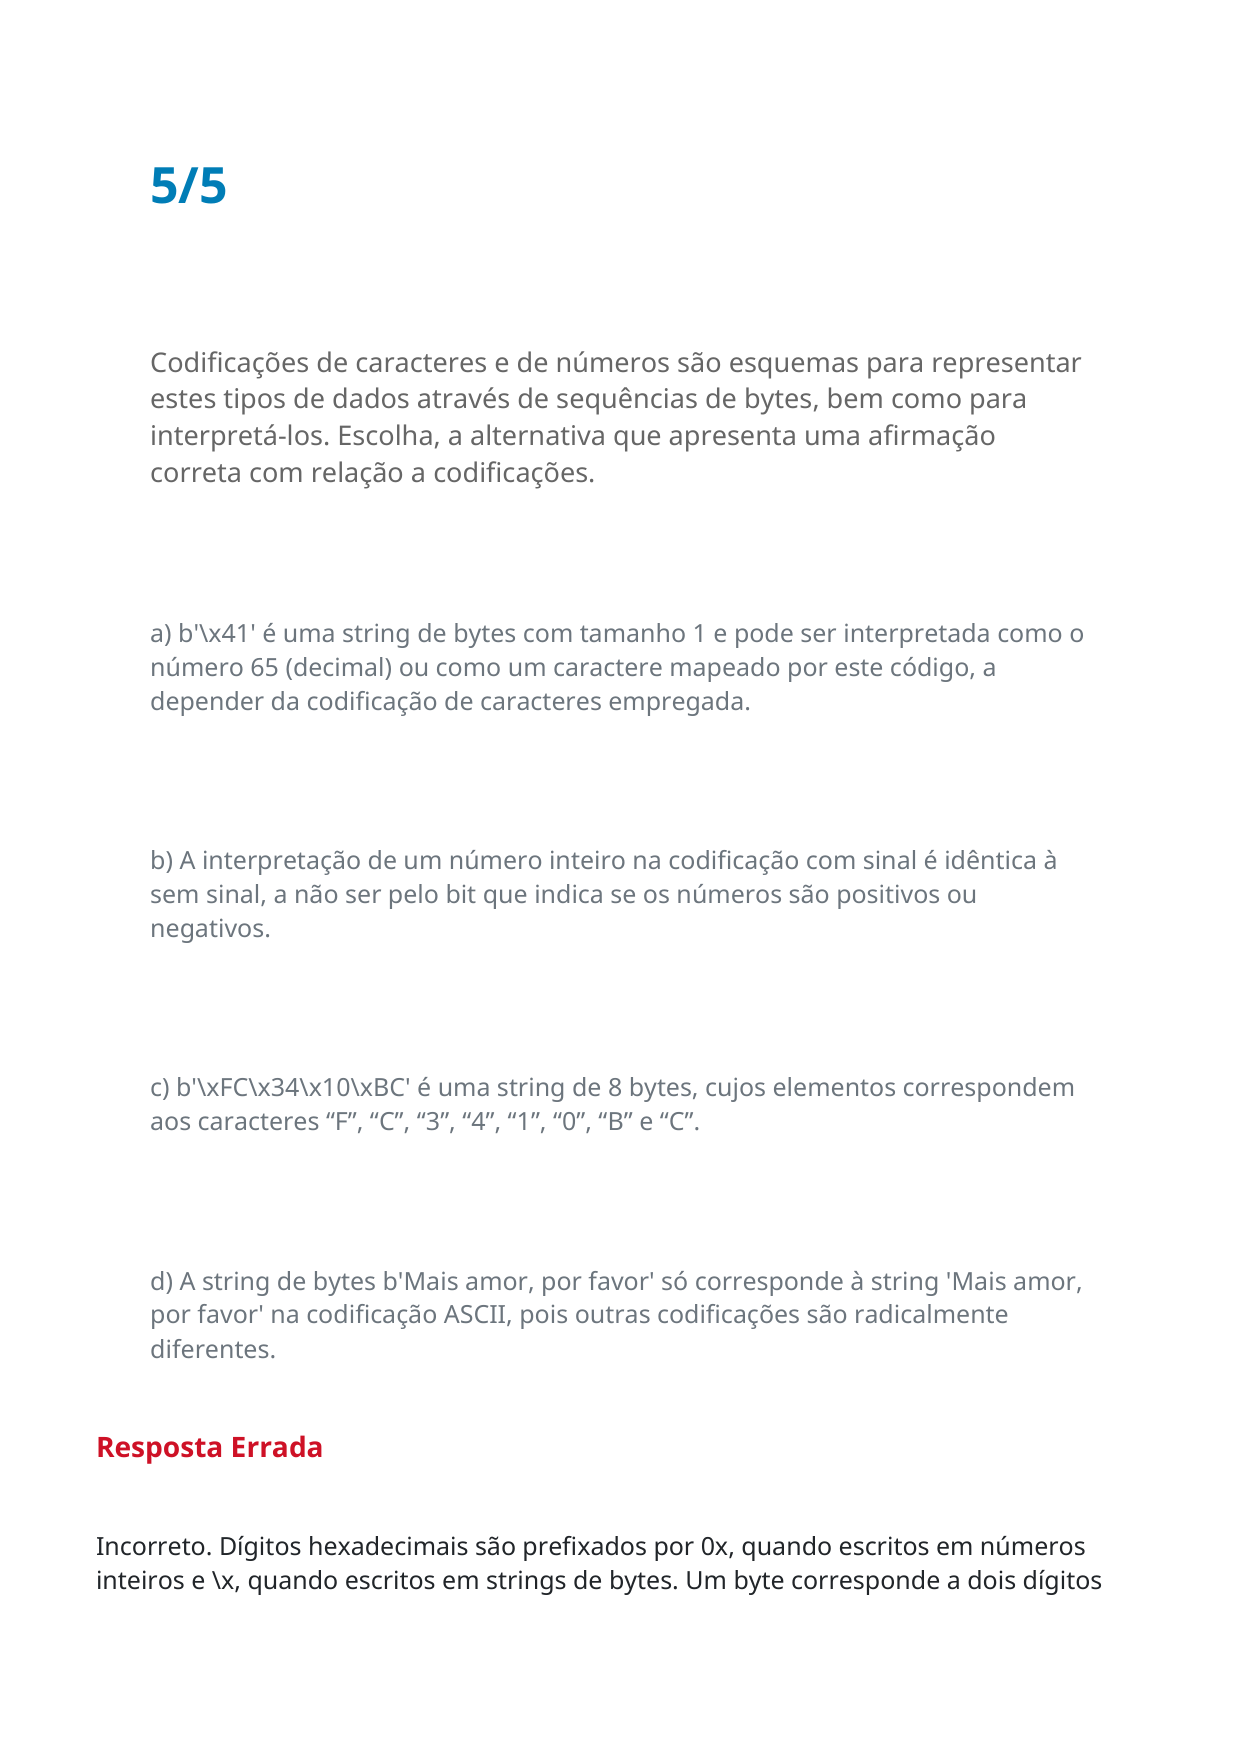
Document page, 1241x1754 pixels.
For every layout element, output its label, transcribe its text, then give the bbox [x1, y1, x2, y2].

text Codificações de caracteres e de números são esquemas para representar estes tipos de dados através de sequências de bytes, bem como para interpretá-los. Escolha, a alternativa que apresenta uma afirmação correta com relação a codificações. [150, 343, 1088, 491]
text Resposta Errada [96, 1428, 1113, 1466]
text a) b'\x41' é uma string de bytes com tamanho 1 e pode ser interpretada como o número 65 (decimal) ou como um caractere mapeado por este código, a depender da codificação de caracteres empregada. [150, 616, 1088, 718]
text c) b'\xFC\x34\x10\xBC' é uma string de 8 bytes, cujos elementos correspondem aos caracteres “F”, “C”, “3”, “4”, “1”, “0”, “B” e “C”. [150, 1070, 1088, 1138]
text d) A string de bytes b'Mais amor, por favor' só corresponde à string 'Mais amor, por favor' na codificação ASCII, pois outras codificações são radicalmente diferentes. [150, 1263, 1088, 1365]
text b) A interpretação de um número inteiro na codificação com sinal é idêntica à sem sinal, a não ser pelo bit que indica se os números são positivos ou negativos. [150, 843, 1088, 945]
text Incorreto. Dígitos hexadecimais são prefixados por 0x, quando escritos em números inteiros e \x, quando escritos em strings de bytes. Um byte corresponde a dois dígitos [96, 1529, 1113, 1597]
text 5/5 [150, 150, 1088, 218]
